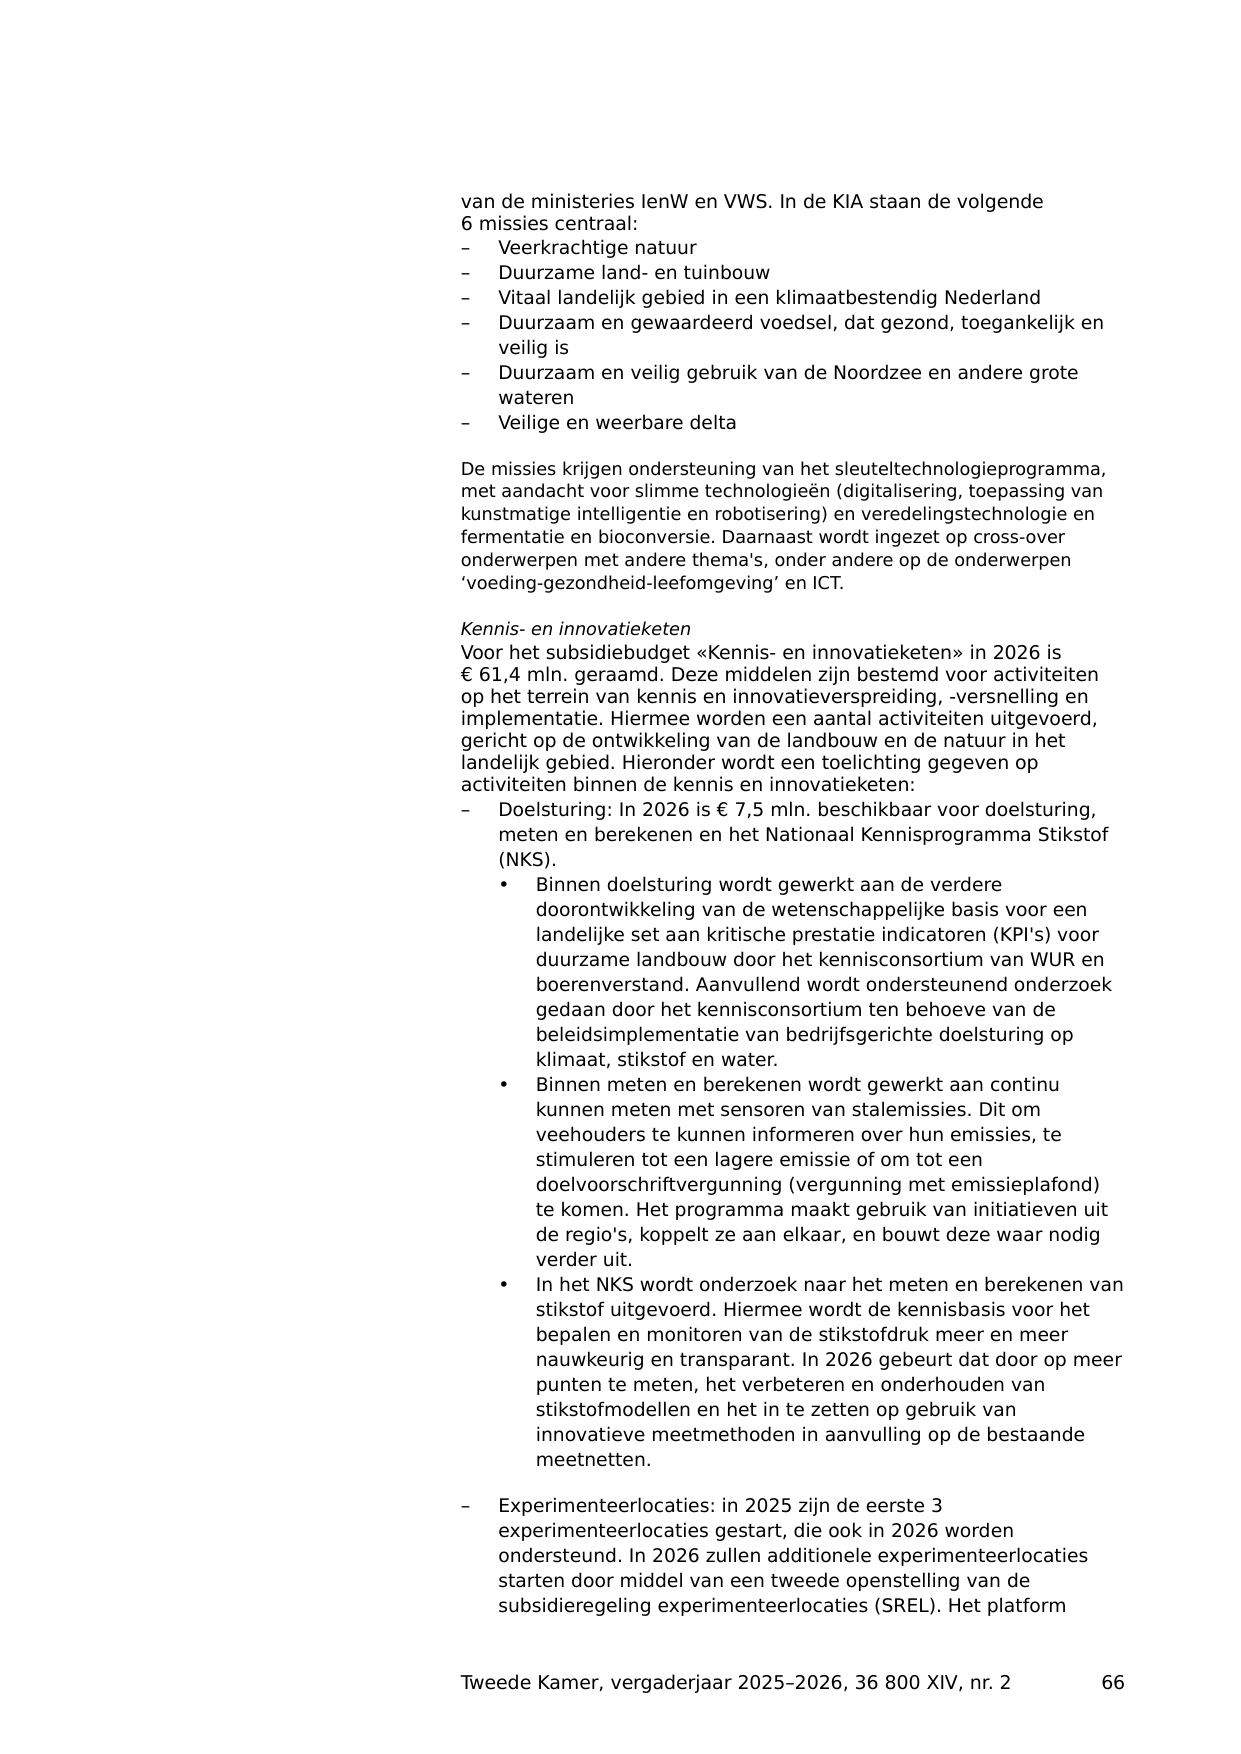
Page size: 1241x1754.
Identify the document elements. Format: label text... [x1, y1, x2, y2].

list Duurzame land- en tuinbouw [461, 260, 1125, 285]
text Kennis- en innovatieketen [461, 617, 1125, 640]
text De missies krijgen ondersteuning van het sleuteltechnologieprogramma, met aandacht voor slimme technologieën (digitalisering, toepassing van kunstmatige intelligentie en robotisering) en veredelingstechnologie en fermentatie en bioconversie. Daarnaast wordt ingezet op cross-over onderwerpen met andere thema's, onder andere op de onderwerpen ‘voeding-gezondheid-leefomgeving’ en ICT. [461, 457, 1125, 594]
list Duurzaam en gewaardeerd voedsel, dat gezond, toegankelijk en veilig is [461, 310, 1125, 360]
list Vitaal landelijk gebied in een klimaatbestendig Nederland [461, 285, 1125, 310]
list Experimenteerlocaties: in 2025 zijn de eerste 3 experimenteerlocaties gestart, die ook in 2026 worden ondersteund. In 2026 zullen additionele experimenteerlocaties starten door middel van een tweede openstelling van de subsidieregeling experimenteerlocaties (SREL). Het platform [461, 1493, 1125, 1618]
list Doelsturing: In 2026 is € 7,5 mln. beschikbaar voor doelsturing, meten en berekenen en het Nationaal Kennisprogramma Stikstof (NKS). [461, 796, 1125, 871]
list In het NKS wordt onderzoek naar het meten en berekenen van stikstof uitgevoerd. Hiermee wordt de kennisbasis voor het bepalen en monitoren van de stikstofdruk meer en meer nauwkeurig en transparant. In 2026 gebeurt dat door op meer punten te meten, het verbeteren en onderhouden van stikstofmodellen en het in te zetten op gebruik van innovatieve meetmethoden in aanvulling op de bestaande meetnetten. [498, 1271, 1125, 1471]
text Voor het subsidiebudget «Kennis- en innovatieketen» in 2026 is € 61,4 mln. geraamd. Deze middelen zijn bestemd voor activiteiten op het terrein van kennis en innovatieverspreiding, -versnelling en implementatie. Hiermee worden een aantal activiteiten uitgevoerd, gericht op de ontwikkeling van de landbouw en de natuur in het landelijk gebied. Hieronder wordt een toelichting gegeven op activiteiten binnen de kennis en innovatieketen: [461, 642, 1125, 796]
list Binnen meten en berekenen wordt gewerkt aan continu kunnen meten met sensoren van stalemissies. Dit om veehouders te kunnen informeren over hun emissies, te stimuleren tot een lagere emissie of om tot een doelvoorschriftvergunning (vergunning met emissieplafond) te komen. Het programma maakt gebruik van initiatieven uit de regio's, koppelt ze aan elkaar, en bouwt deze waar nodig verder uit. [498, 1071, 1125, 1271]
list Veilige en weerbare delta [461, 410, 1125, 435]
list Duurzaam en veilig gebruik van de Noordzee en andere grote wateren [461, 360, 1125, 410]
list Binnen doelsturing wordt gewerkt aan de verdere doorontwikkeling van de wetenschappelijke basis voor een landelijke set aan kritische prestatie indicatoren (KPI's) voor duurzame landbouw door het kennisconsortium van WUR en boerenverstand. Aanvullend wordt ondersteunend onderzoek gedaan door het kennisconsortium ten behoeve van de beleidsimplementatie van bedrijfsgerichte doelsturing op klimaat, stikstof en water. [498, 871, 1125, 1071]
text van de ministeries IenW en VWS. In de KIA staan de volgende 6 missies centraal: [461, 191, 1125, 235]
list Veerkrachtige natuur [461, 235, 1125, 260]
